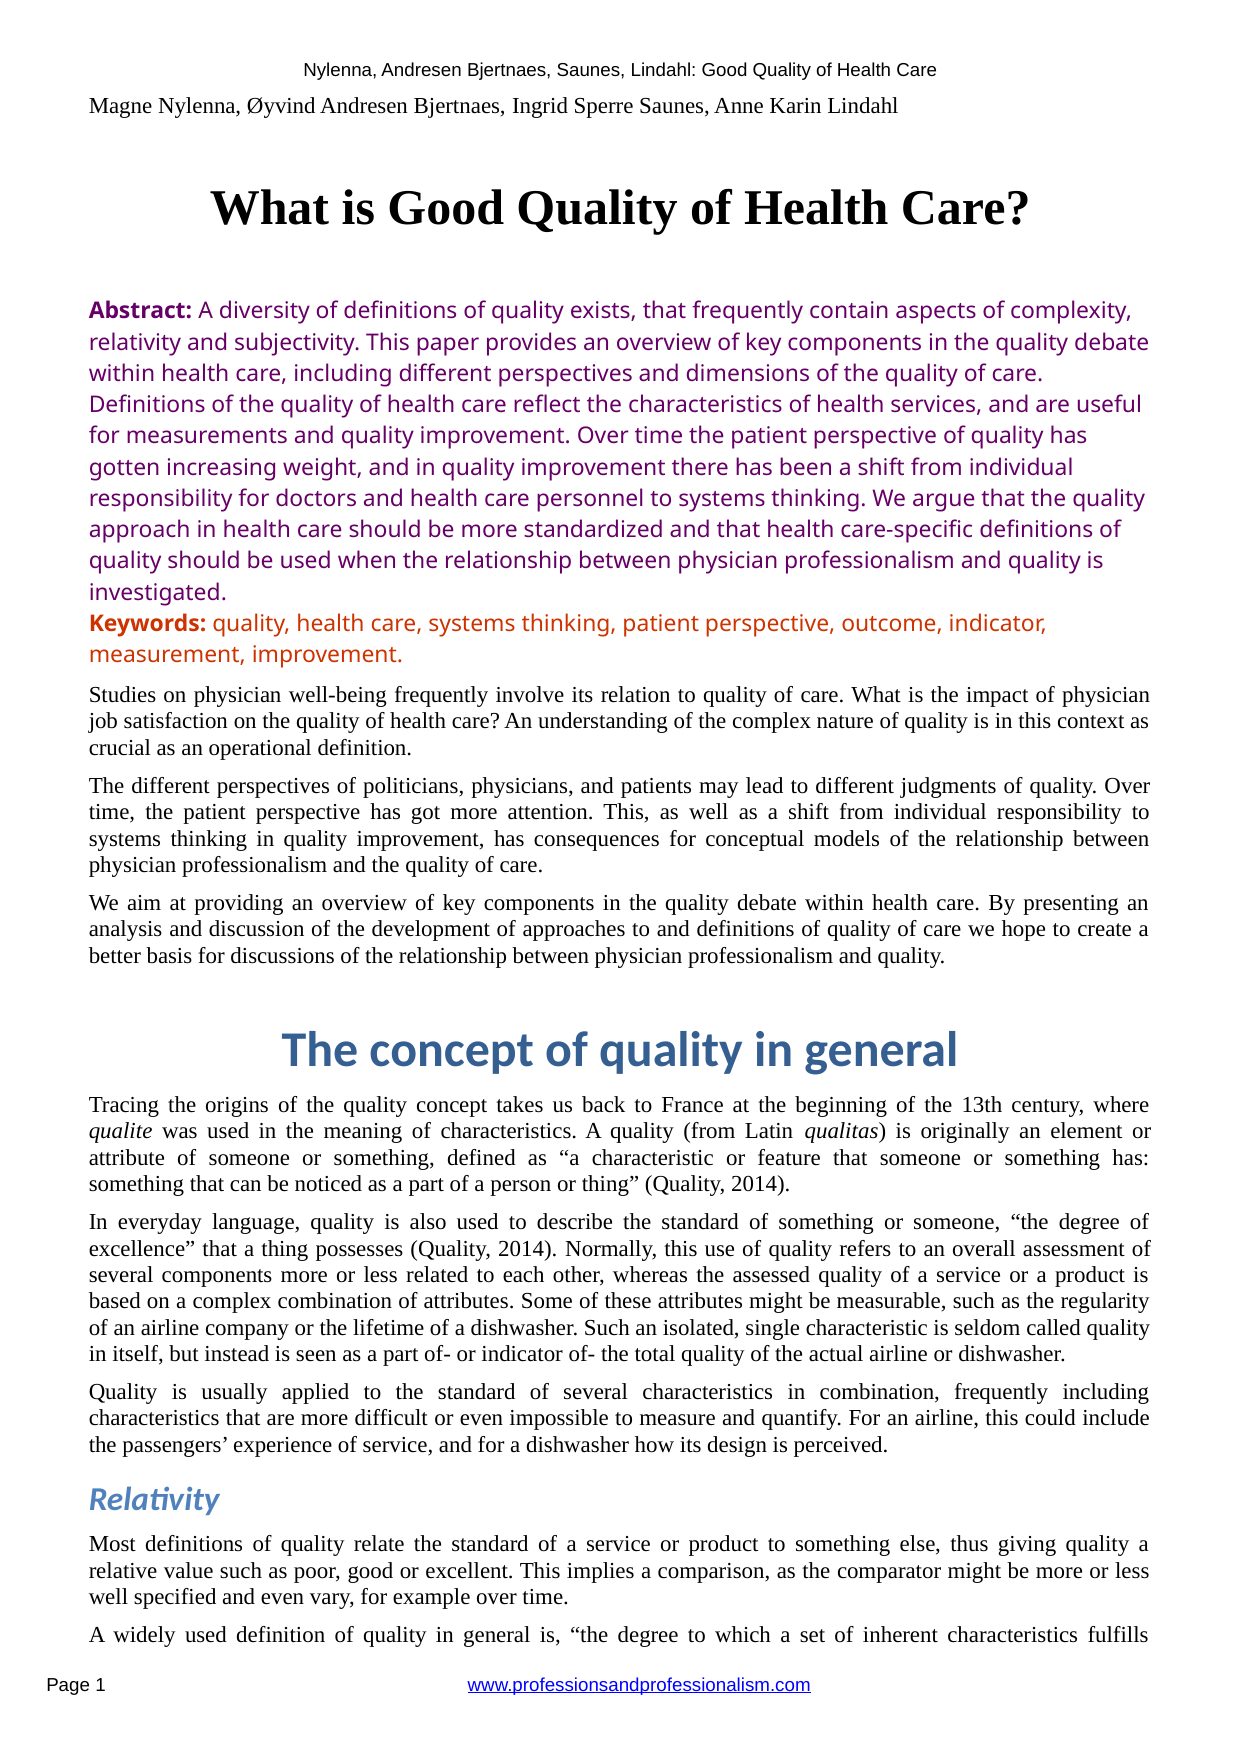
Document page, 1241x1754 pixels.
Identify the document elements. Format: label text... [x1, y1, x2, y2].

text Magne Nylenna, Øyvind Andresen Bjertnaes, Ingrid Sperre Saunes, Anne Karin Lindahl [88, 92, 1152, 119]
text Tracing the origins of the quality concept takes us back to France at the beginning of the 13th century, where qualite was used in the meaning of characteristics. A quality (from Latin qualitas) is originally an element or attribute of someone or something, defined as “a characteristic or feature that someone or something has: something that can be noticed as a part of a person or thing” (Quality, 2014). [88, 1091, 1152, 1196]
text Abstract: A diversity of definitions of quality exists, that frequently contain aspects of complexity, relativity and subjectivity. This paper provides an overview of key components in the quality debate within health care, including different perspectives and dimensions of the quality of care. Definitions of the quality of health care reflect the characteristics of health services, and are useful for measurements and quality improvement. Over time the patient perspective of quality has gotten increasing weight, and in quality improvement there has been a shift from individual responsibility for doctors and health care personnel to systems thinking. We argue that the quality approach in health care should be more standardized and that health care-specific definitions of quality should be used when the relationship between physician professionalism and quality is investigated. [88, 294, 1152, 607]
title What is Good Quality of Health Care? [88, 178, 1152, 235]
text A widely used definition of quality in general is, “the degree to which a set of inherent characteristics fulfills [88, 1621, 1152, 1648]
text Most definitions of quality relate the standard of a service or product to something else, thus giving quality a relative value such as poor, good or excellent. This implies a comparison, as the comparator might be more or less well specified and even vary, for example over time. [88, 1531, 1152, 1609]
text Studies on physician well-being frequently involve its relation to quality of care. What is the impact of physician job satisfaction on the quality of health care? An understanding of the complex nature of quality is in this context as crucial as an operational definition. [88, 681, 1152, 760]
text In everyday language, quality is also used to describe the standard of something or someone, “the degree of excellence” that a thing possesses (Quality, 2014). Normally, this use of quality refers to an overall assessment of several components more or less related to each other, whereas the assessed quality of a service or a product is based on a complex combination of attributes. Some of these attributes might be measurable, such as the regularity of an airline company or the lifetime of a dishwasher. Such an isolated, single characteristic is seldom called quality in itself, but instead is seen as a part of- or indicator of- the total quality of the actual airline or dishwasher. [88, 1208, 1152, 1366]
text We aim at providing an overview of key components in the quality debate within health care. By presenting an analysis and discussion of the development of approaches to and definitions of quality of care we hope to create a better basis for discussions of the relationship between physician professionalism and quality. [88, 889, 1152, 968]
subtitle Relativity [88, 1478, 1152, 1519]
subtitle The concept of quality in general [88, 1018, 1152, 1079]
text Quality is usually applied to the standard of several characteristics in combination, frequently including characteristics that are more difficult or even impossible to measure and quantify. For an airline, this could include the passengers’ experience of service, and for a dishwasher how its design is perceived. [88, 1378, 1152, 1457]
text The different perspectives of politicians, physicians, and patients may lead to different judgments of quality. Over time, the patient perspective has got more attention. This, as well as a shift from individual responsibility to systems thinking in quality improvement, has consequences for conceptual models of the relationship between physician professionalism and the quality of care. [88, 772, 1152, 877]
text Keywords: quality, health care, systems thinking, patient perspective, outcome, indicator, measurement, improvement. [88, 607, 1152, 669]
